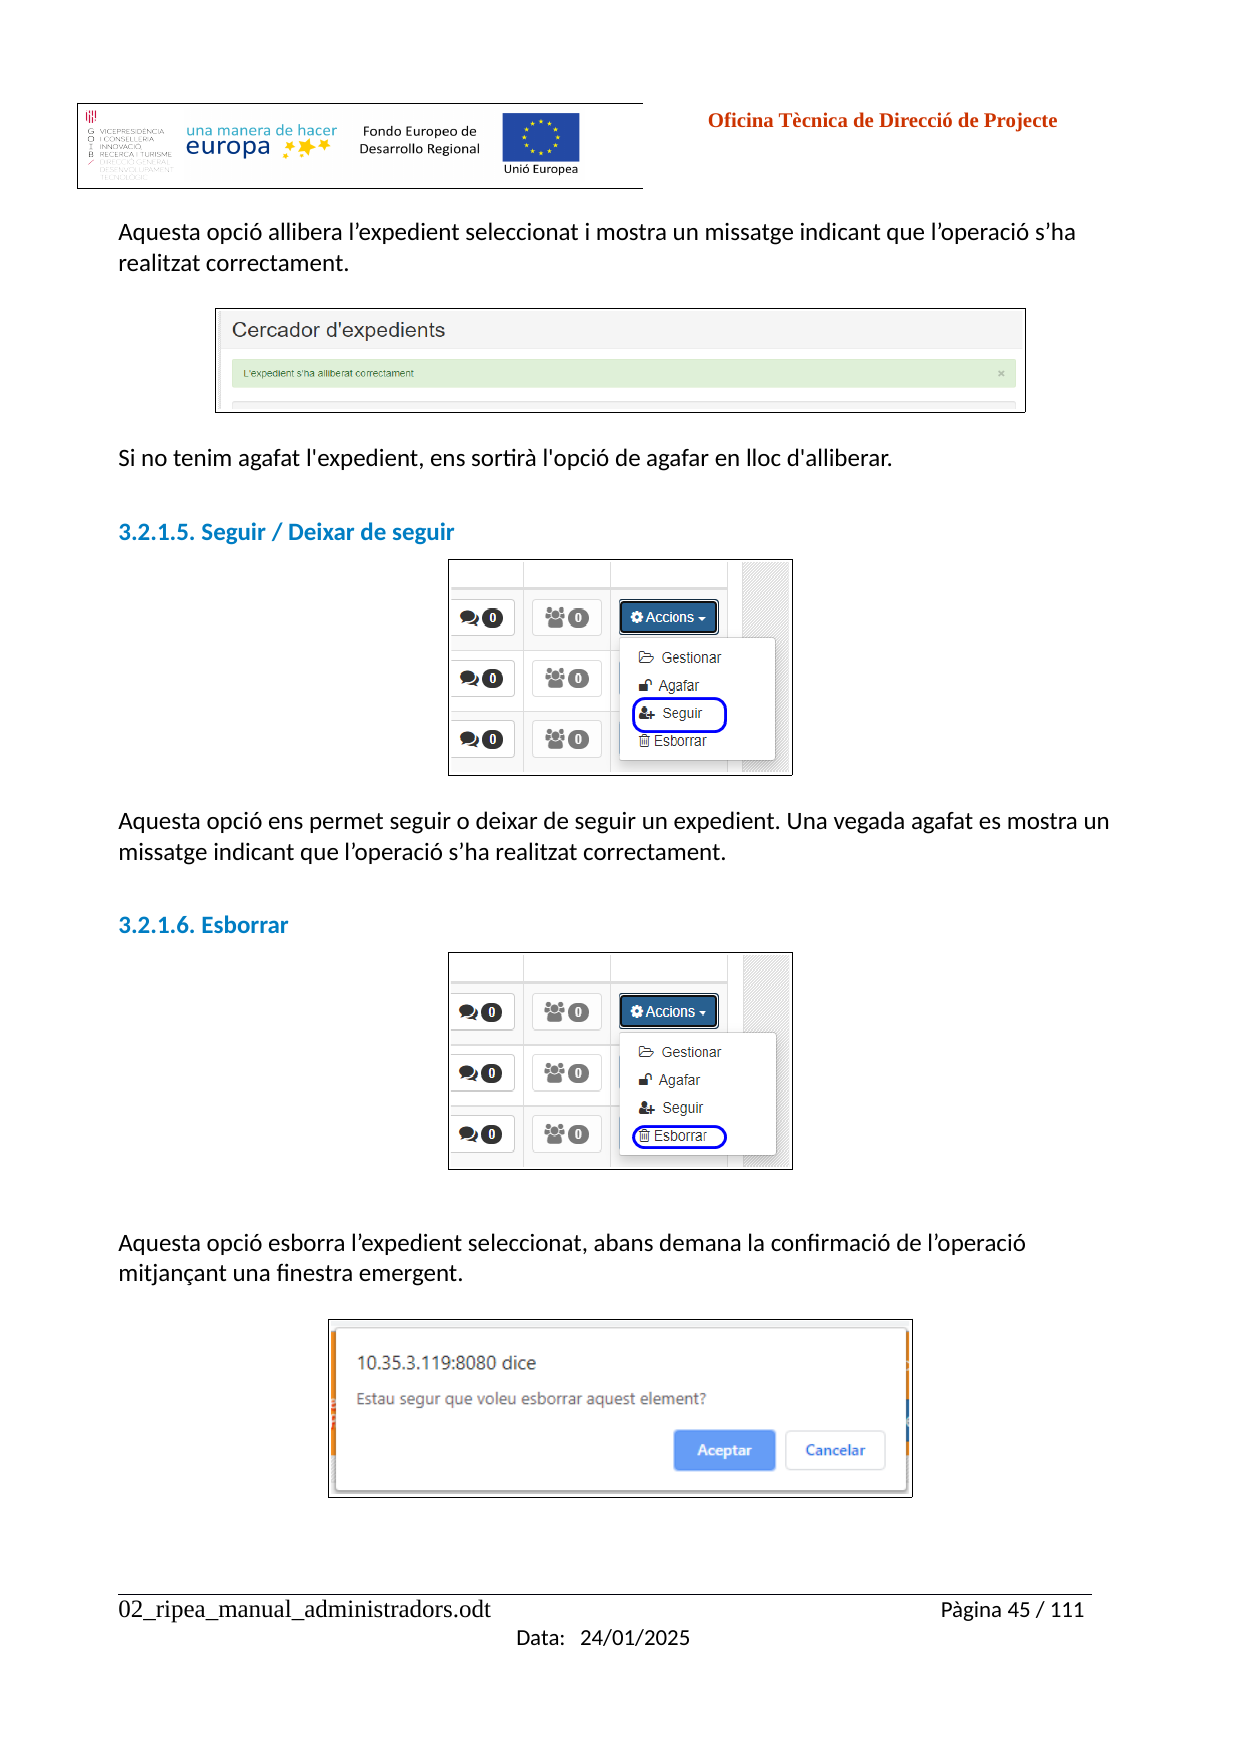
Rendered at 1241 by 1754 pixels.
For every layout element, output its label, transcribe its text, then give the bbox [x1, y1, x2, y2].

picture [331, 1321, 910, 1494]
text Si no tenim agafat l'expedient, ens sortirà l'opció de agafar en lloc d'alliberar. [118, 442, 1122, 473]
picture [450, 955, 790, 1167]
text Aquesta opció ens permet seguir o deixar de seguir un expedient. Una vegada agafat es mostra un missatge indicant que l’operació s’ha realitzat correctament. [118, 805, 1122, 866]
subtitle 3.2.1.6. Esborrar [118, 909, 1122, 940]
picture [218, 311, 1023, 409]
picture [184, 108, 585, 182]
text Aquesta opció esborra l’expedient seleccionat, abans demana la confirmació de l’operació mitjançant una finestra emergent. [118, 1227, 1122, 1288]
subtitle 3.2.1.5. Seguir / Deixar de seguir [118, 516, 1122, 547]
picture [451, 562, 789, 772]
picture [82, 108, 178, 182]
text Aquesta opció allibera l’expedient seleccionat i mostra un missatge indicant que l’operació s’ha realitzat correctament. [118, 216, 1122, 277]
